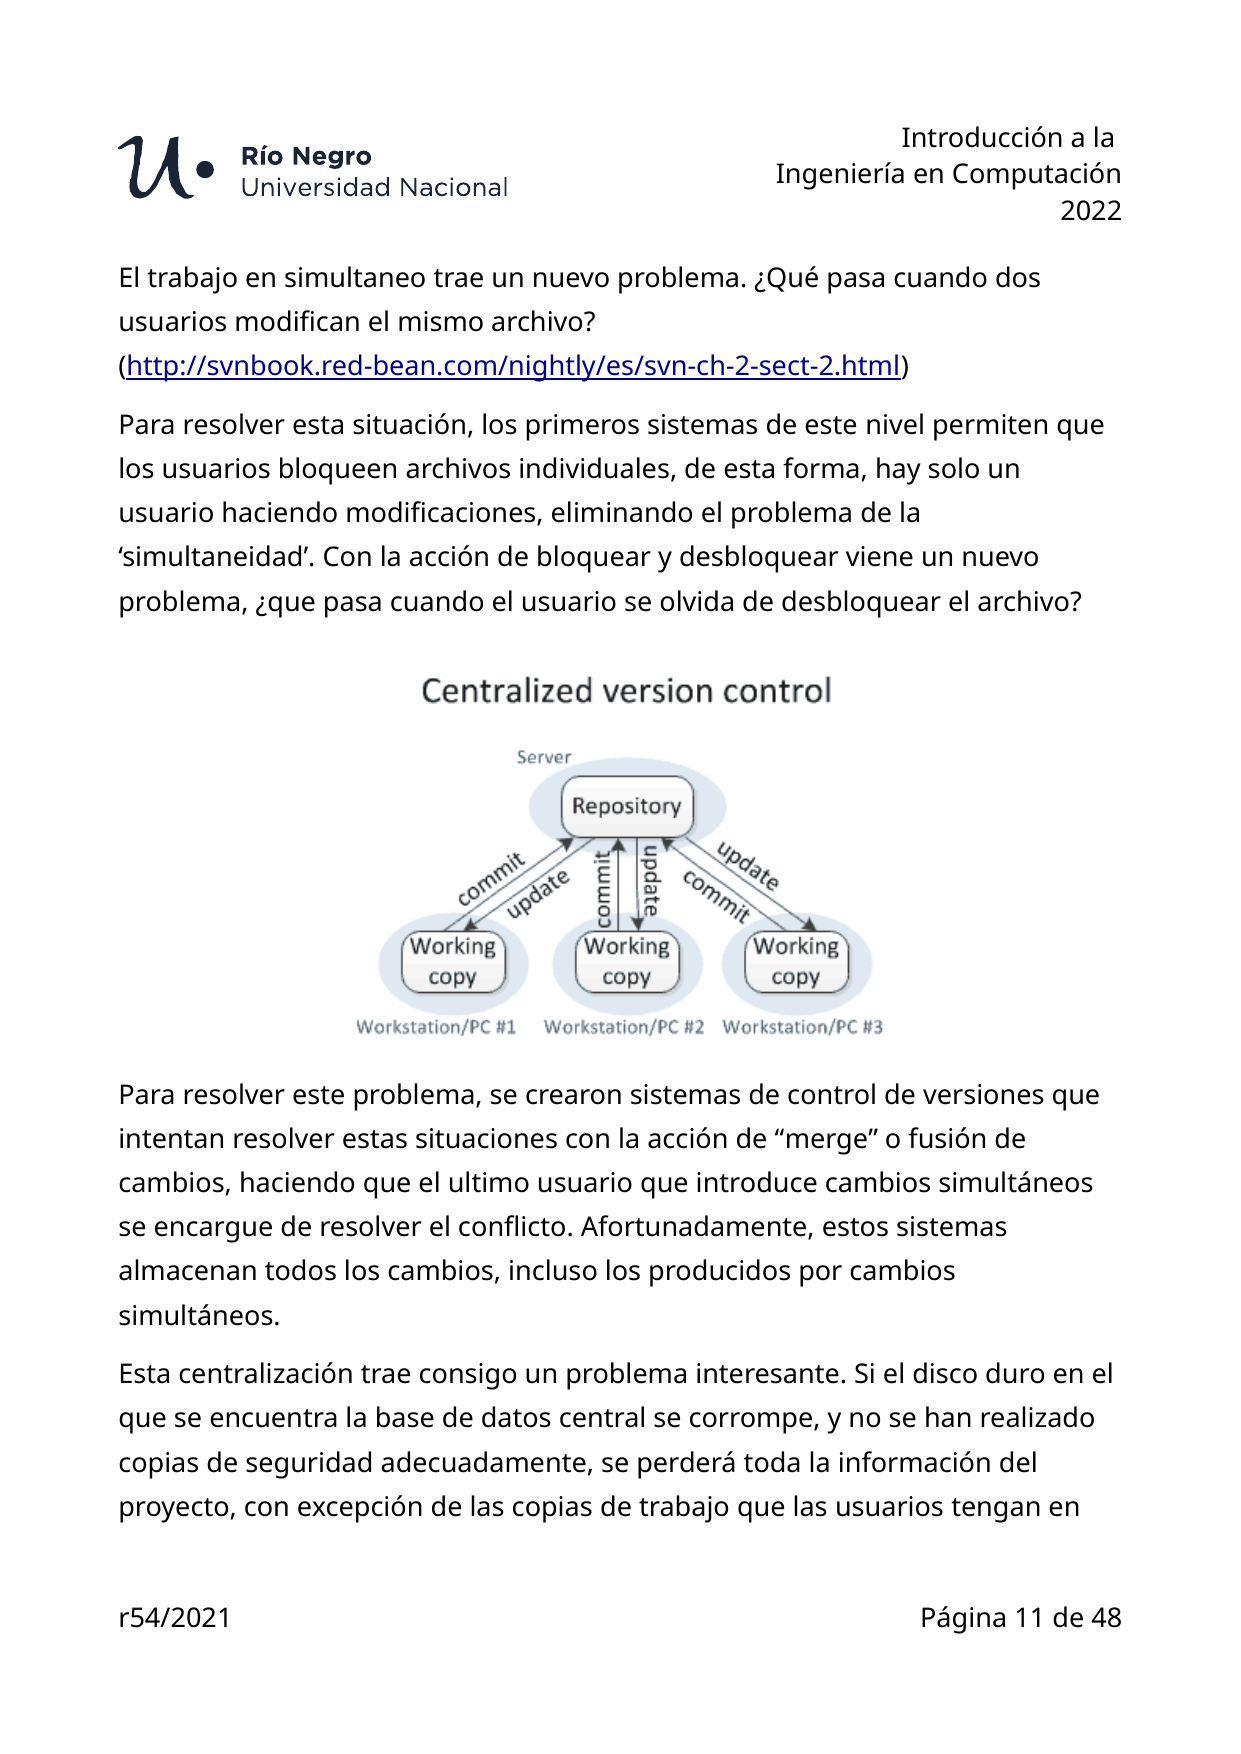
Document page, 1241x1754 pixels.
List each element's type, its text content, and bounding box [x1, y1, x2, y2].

text Para resolver esta situación, los primeros sistemas de este nivel permiten que los usuarios bloqueen archivos individuales, de esta forma, hay solo un usuario haciendo modificaciones, eliminando el problema de la ‘simultaneidad’. Con la acción de bloquear y desbloquear viene un nuevo problema, ¿que pasa cuando el usuario se olvida de desbloquear el archivo? [118, 405, 1122, 619]
text Para resolver este problema, se crearon sistemas de control de versiones que intentan resolver estas situaciones con la acción de “merge” o fusión de cambios, haciendo que el ultimo usuario que introduce cambios simultáneos se encargue de resolver el conflicto. Afortunadamente, estos sistemas almacenan todos los cambios, incluso los producidos por cambios simultáneos. [118, 641, 1122, 1333]
picture [356, 663, 884, 1039]
text Esta centralización trae consigo un problema interesante. Si el disco duro en el que se encuentra la base de datos central se corrompe, y no se han realizado copias de seguridad adecuadamente, se perderá toda la información del proyecto, con excepción de las copias de trabajo que las usuarios tengan en [118, 1355, 1122, 1524]
text El trabajo en simultaneo trae un nuevo problema. ¿Qué pasa cuando dos usuarios modifican el mismo archivo? (http://svnbook.red-bean.com/nightly/es/svn-ch-2-sect-2.html) [118, 258, 1122, 383]
